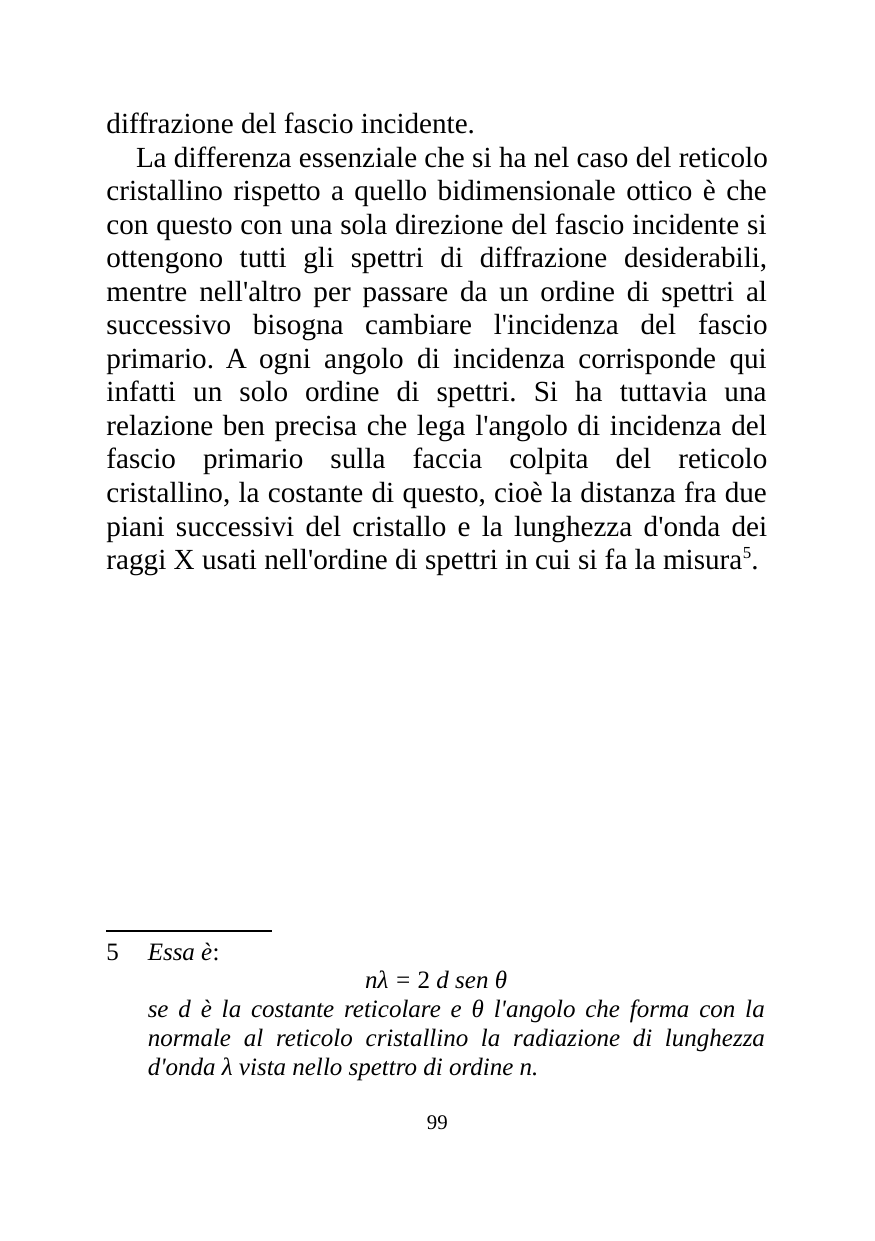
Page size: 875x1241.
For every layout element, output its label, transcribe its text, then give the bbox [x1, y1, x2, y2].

text se d è la costante reticolare e θ l'angolo che forma con la normale al reticolo cristallino la radiazione di lunghezza d'onda λ vista nello spettro di ordine n. [148, 994, 768, 1080]
text diffrazione del fascio incidente. [106, 106, 768, 140]
text Essa è: [106, 937, 768, 965]
text nλ = 2 d sen θ [106, 965, 768, 994]
text La differenza essenziale che si ha nel caso del reticolo cristallino rispetto a quello bidimensionale ottico è che con questo con una sola direzione del fascio incidente si ottengono tutti gli spettri di diffrazione desiderabili, mentre nell'altro per passare da un ordine di spettri al successivo bisogna cambiare l'incidenza del fascio primario. A ogni angolo di incidenza corrisponde qui infatti un solo ordine di spettri. Si ha tuttavia una relazione ben precisa che lega l'angolo di incidenza del fascio primario sulla faccia colpita del reticolo cristallino, la costante di questo, cioè la distanza fra due piani successivi del cristallo e la lunghezza d'onda dei raggi X usati nell'ordine di spettri in cui si fa la misura. [106, 140, 768, 576]
